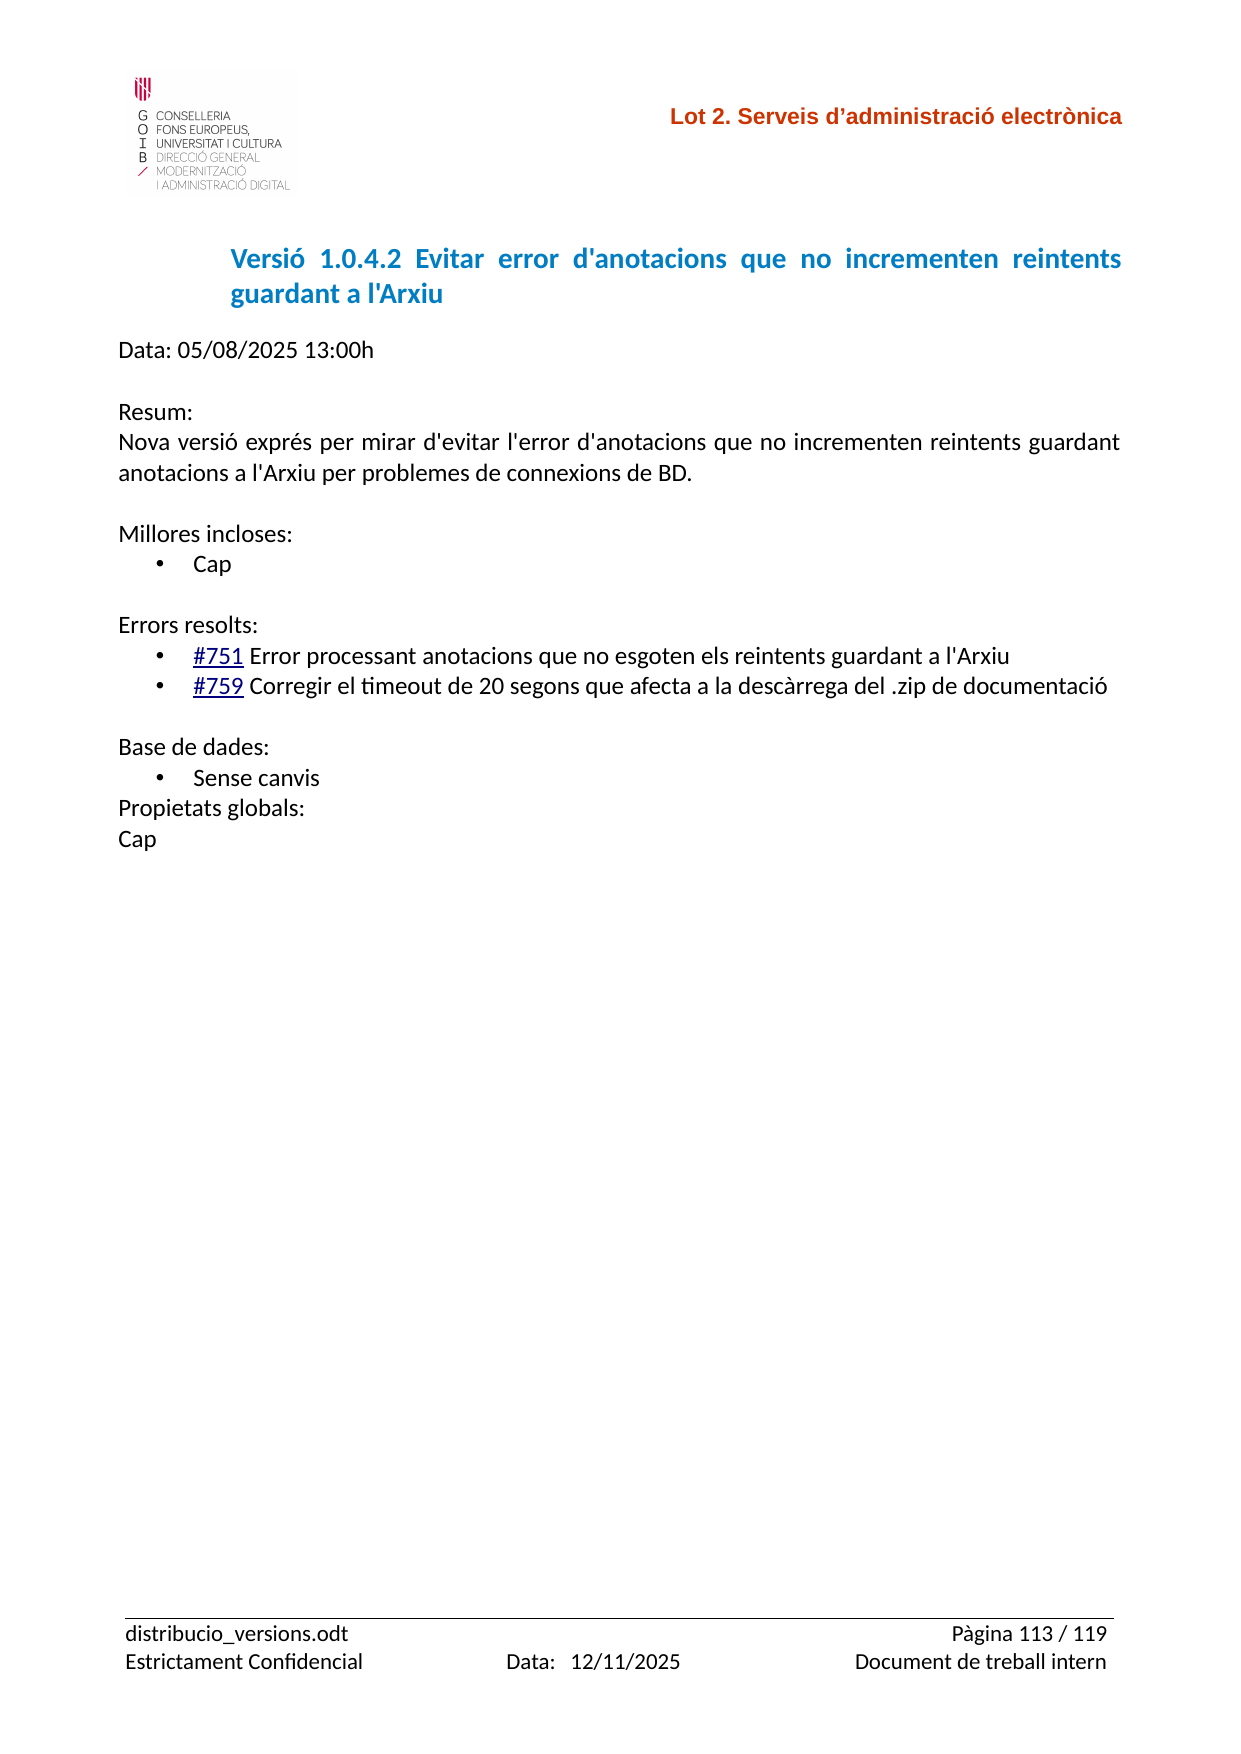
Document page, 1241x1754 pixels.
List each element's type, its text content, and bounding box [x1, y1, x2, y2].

text Propietats globals: [118, 792, 1122, 823]
text Millores incloses: [118, 518, 1122, 548]
list #759 Corregir el timeout de 20 segons que afecta a la descàrrega del .zip de documentació [156, 670, 1122, 701]
text Base de dades: [118, 731, 1122, 762]
list Cap [156, 548, 1122, 579]
text Nova versió exprés per mirar d'evitar l'error d'anotacions que no incrementen reintents guardant anotacions a l'Arxiu per problemes de connexions de BD. [118, 426, 1122, 487]
text Errors resolts: [118, 609, 1122, 640]
text Cap [118, 823, 1122, 853]
text Resum: [118, 396, 1122, 426]
picture [126, 70, 299, 197]
subtitle Versió 1.0.4.2 Evitar error d'anotacions que no incrementen reintents guardant a l'Arxiu [153, 240, 1122, 311]
list Sense canvis [156, 762, 1122, 792]
list #751 Error processant anotacions que no esgoten els reintents guardant a l'Arxiu [156, 640, 1122, 670]
text Data: 05/08/2025 13:00h [118, 335, 1122, 365]
